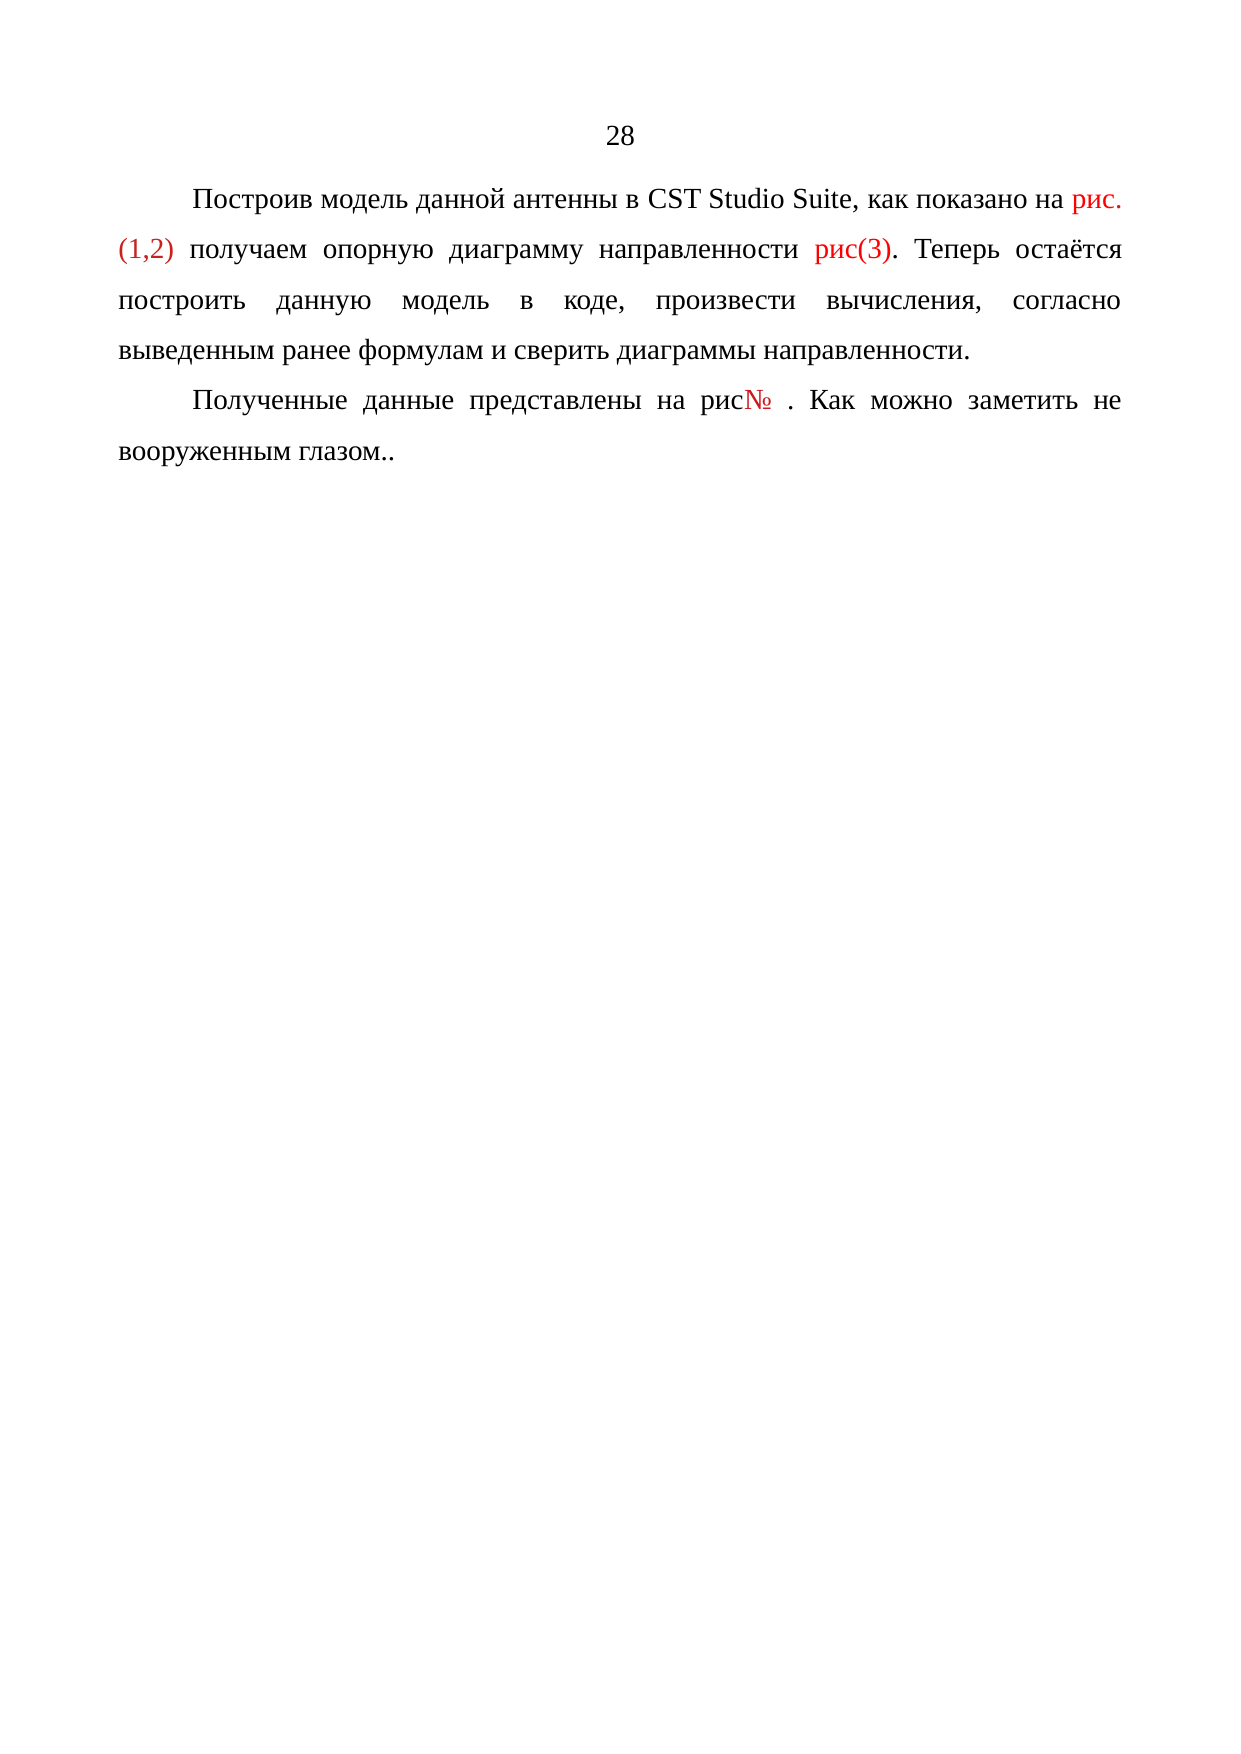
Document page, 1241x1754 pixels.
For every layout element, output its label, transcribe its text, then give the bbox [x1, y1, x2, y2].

text Полученные данные представлены на рис№ . Как можно заметить не вооруженным глазом.. [118, 382, 1122, 466]
text Построив модель данной антенны в CST Studio Suite, как показано на рис.(1,2) получаем опорную диаграмму направленности рис(3). Теперь остаётся построить данную модель в коде, произвести вычисления, согласно выведенным ранее формулам и сверить диаграммы направленности. [118, 181, 1122, 366]
